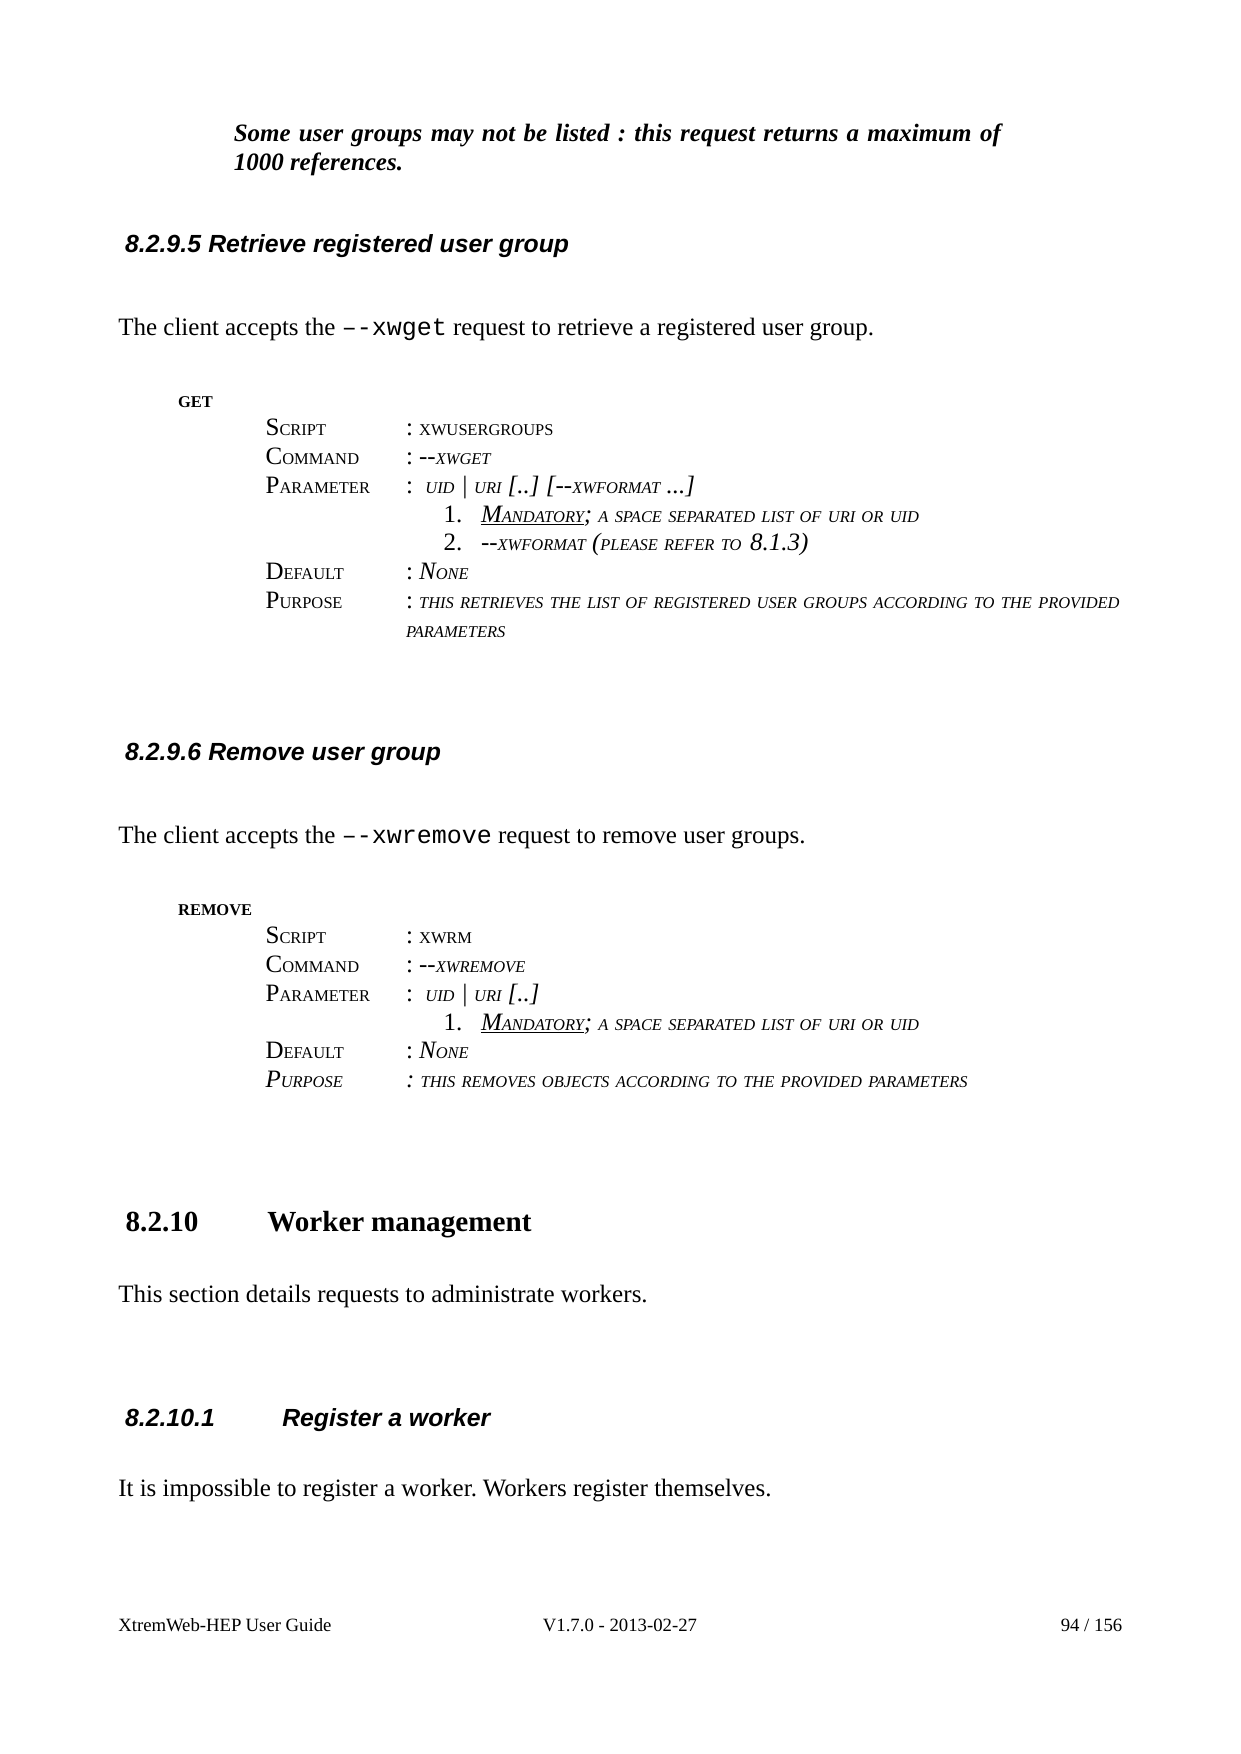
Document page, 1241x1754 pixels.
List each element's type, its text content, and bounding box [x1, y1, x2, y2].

text Purpose : this retrieves the list of registered user groups according to the provided parameters [265, 585, 1122, 642]
text Default : None [265, 1036, 1122, 1064]
text The client accepts the –-xwget request to retrieve a registered user group. [118, 312, 1122, 342]
list Mandatory; a space separated list of uri or uid [443, 1007, 1122, 1036]
text Purpose : this removes objects according to the provided parameters [265, 1064, 1122, 1093]
subtitle Register a worker [118, 1403, 1122, 1431]
text Script : xwrm [265, 921, 1122, 949]
subtitle Retrieve registered user group [118, 229, 1122, 258]
text Parameter : uid | uri [..] [--xwformat ...] [265, 470, 1122, 499]
list --xwformat (please refer to 8.1.3) [443, 527, 1122, 556]
text Some user groups may not be listed : this request returns a maximum of 1000 references. [233, 118, 1004, 176]
text Command : --xwget [265, 441, 1122, 470]
text Command : --xwremove [265, 949, 1122, 978]
text It is impossible to register a worker. Workers register themselves. [118, 1473, 1122, 1501]
list Mandatory; a space separated list of uri or uid [443, 499, 1122, 527]
subtitle Remove user group [118, 737, 1122, 766]
text Script : xwusergroups [265, 412, 1122, 441]
text The client accepts the –-xwremove request to remove user groups. [118, 820, 1122, 851]
text Parameter : uid | uri [..] [265, 978, 1122, 1007]
text get [178, 384, 1122, 412]
text Default : None [265, 556, 1122, 585]
text This section details requests to administrate workers. [118, 1279, 1122, 1308]
text remove [178, 892, 1122, 921]
subtitle Worker management [118, 1204, 1122, 1238]
